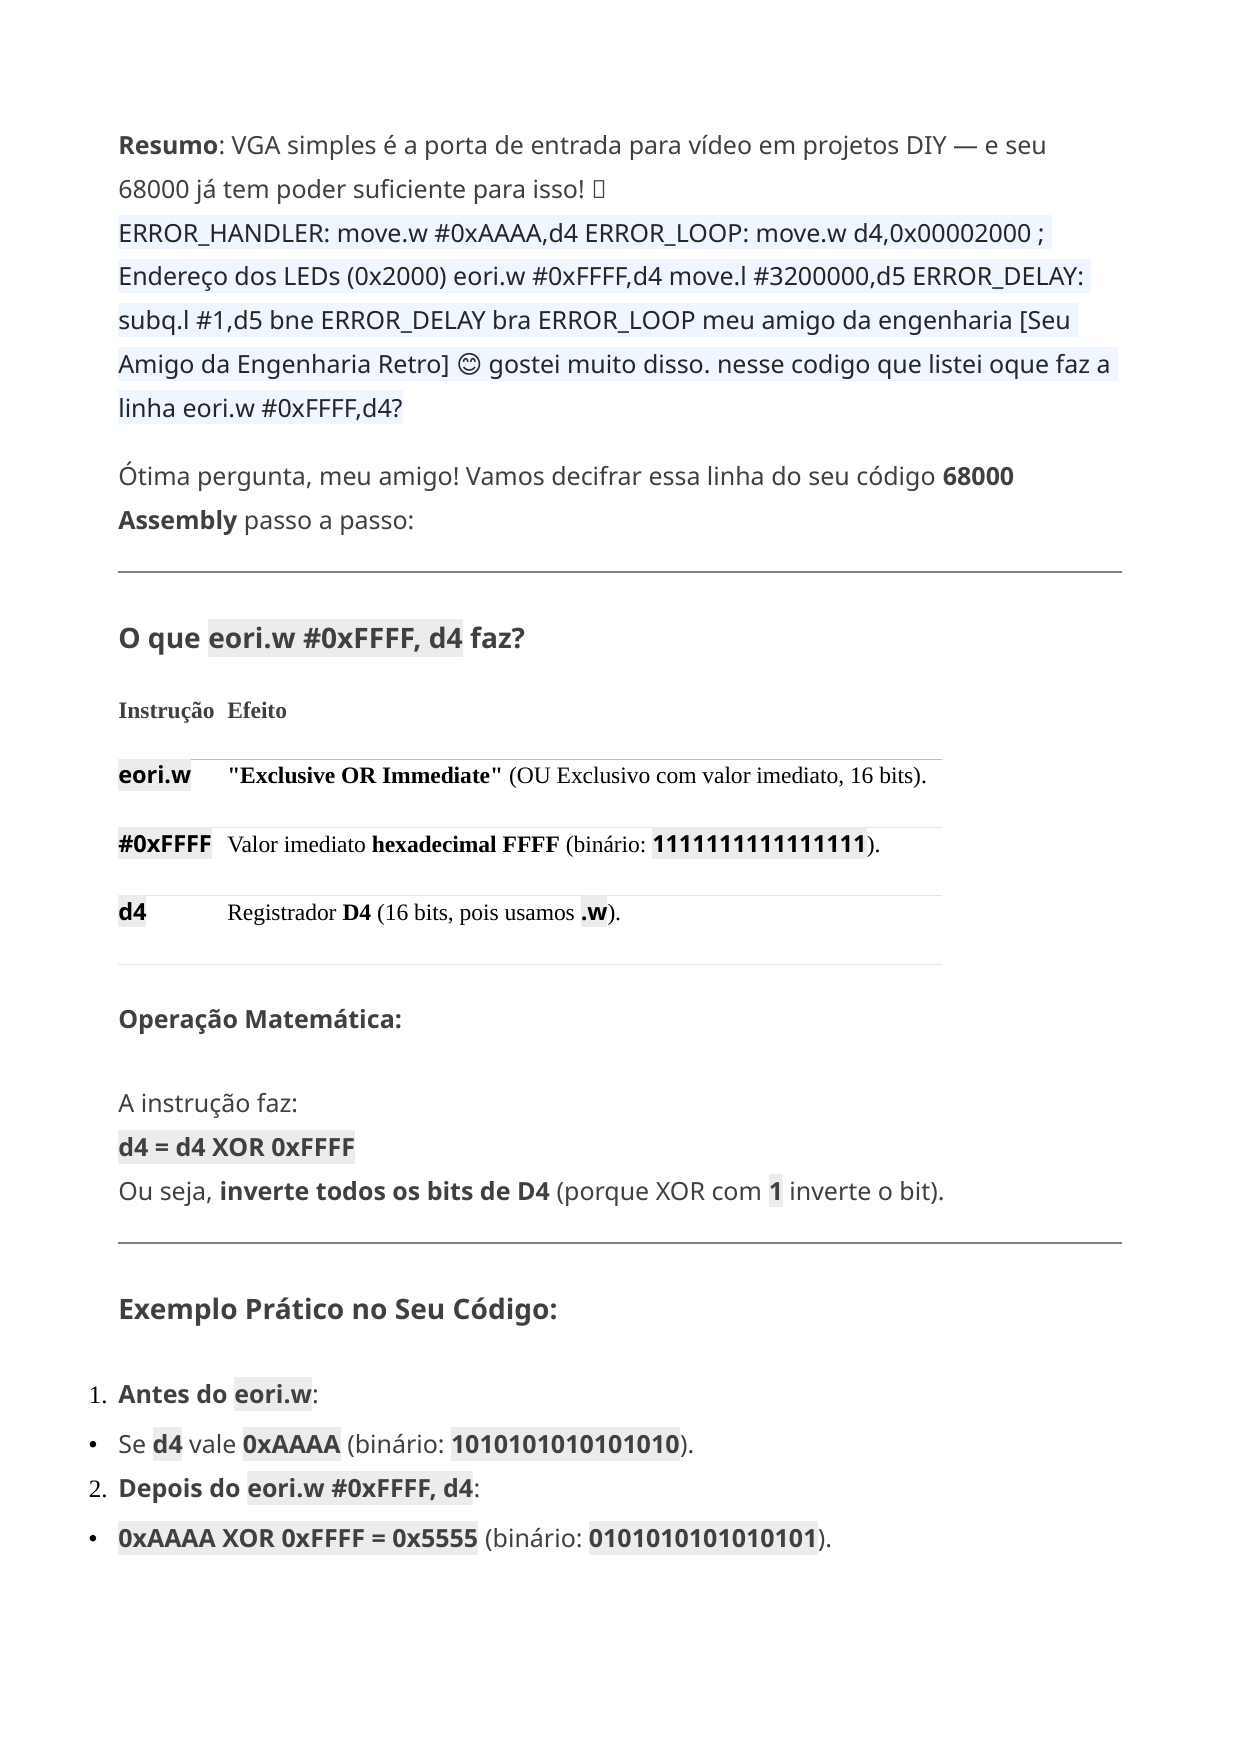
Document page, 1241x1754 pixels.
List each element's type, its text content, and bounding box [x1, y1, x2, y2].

list Depois do eori.w #0xFFFF, d4: [118, 1461, 1122, 1505]
table_cell #0xFFFF [118, 828, 227, 895]
table_header Efeito [227, 697, 942, 759]
subtitle O que eori.w #0xFFFF, d4 faz? [118, 619, 1122, 657]
text ERROR_HANDLER: move.w #0xAAAA,d4 ERROR_LOOP: move.w d4,0x00002000 ; Endereço dos LEDs (0x2000) eori.w #0xFFFF,d4 move.l #3200000,d5 ERROR_DELAY: subq.l #1,d5 bne ERROR_DELAY bra ERROR_LOOP meu amigo da engenharia [Seu Amigo da Engenharia Retro] 😊 gostei muito disso. nesse codigo que listei oque faz a linha eori.w #0xFFFF,d4? [118, 206, 1122, 424]
table_cell "Exclusive OR Immediate" (OU Exclusivo com valor imediato, 16 bits). [227, 760, 942, 827]
text Ótima pergunta, meu amigo! Vamos decifrar essa linha do seu código 68000 Assembly passo a passo: [118, 449, 1122, 537]
table_header Instrução [118, 697, 227, 759]
list Antes do eori.w: [118, 1367, 1122, 1411]
table_cell Valor imediato hexadecimal FFFF (binário: 1111111111111111). [227, 828, 942, 895]
table_cell Registrador D4 (16 bits, pois usamos .w). [227, 896, 942, 964]
subtitle Operação Matemática: [118, 992, 1122, 1036]
list 0xAAAA XOR 0xFFFF = 0x5555 (binário: 0101010101010101). [118, 1511, 1122, 1555]
table_cell d4 [118, 896, 227, 964]
subtitle Exemplo Prático no Seu Código: [118, 1289, 1122, 1328]
text Resumo: VGA simples é a porta de entrada para vídeo em projetos DIY — e seu 68000 já tem poder suficiente para isso! 🚀 [118, 118, 1122, 206]
text A instrução faz: d4 = d4 XOR 0xFFFF Ou seja, inverte todos os bits de D4 (porque XOR com 1 inverte o bit). [118, 1076, 1122, 1207]
table_cell eori.w [118, 760, 227, 827]
list Se d4 vale 0xAAAA (binário: 1010101010101010). [118, 1417, 1122, 1461]
